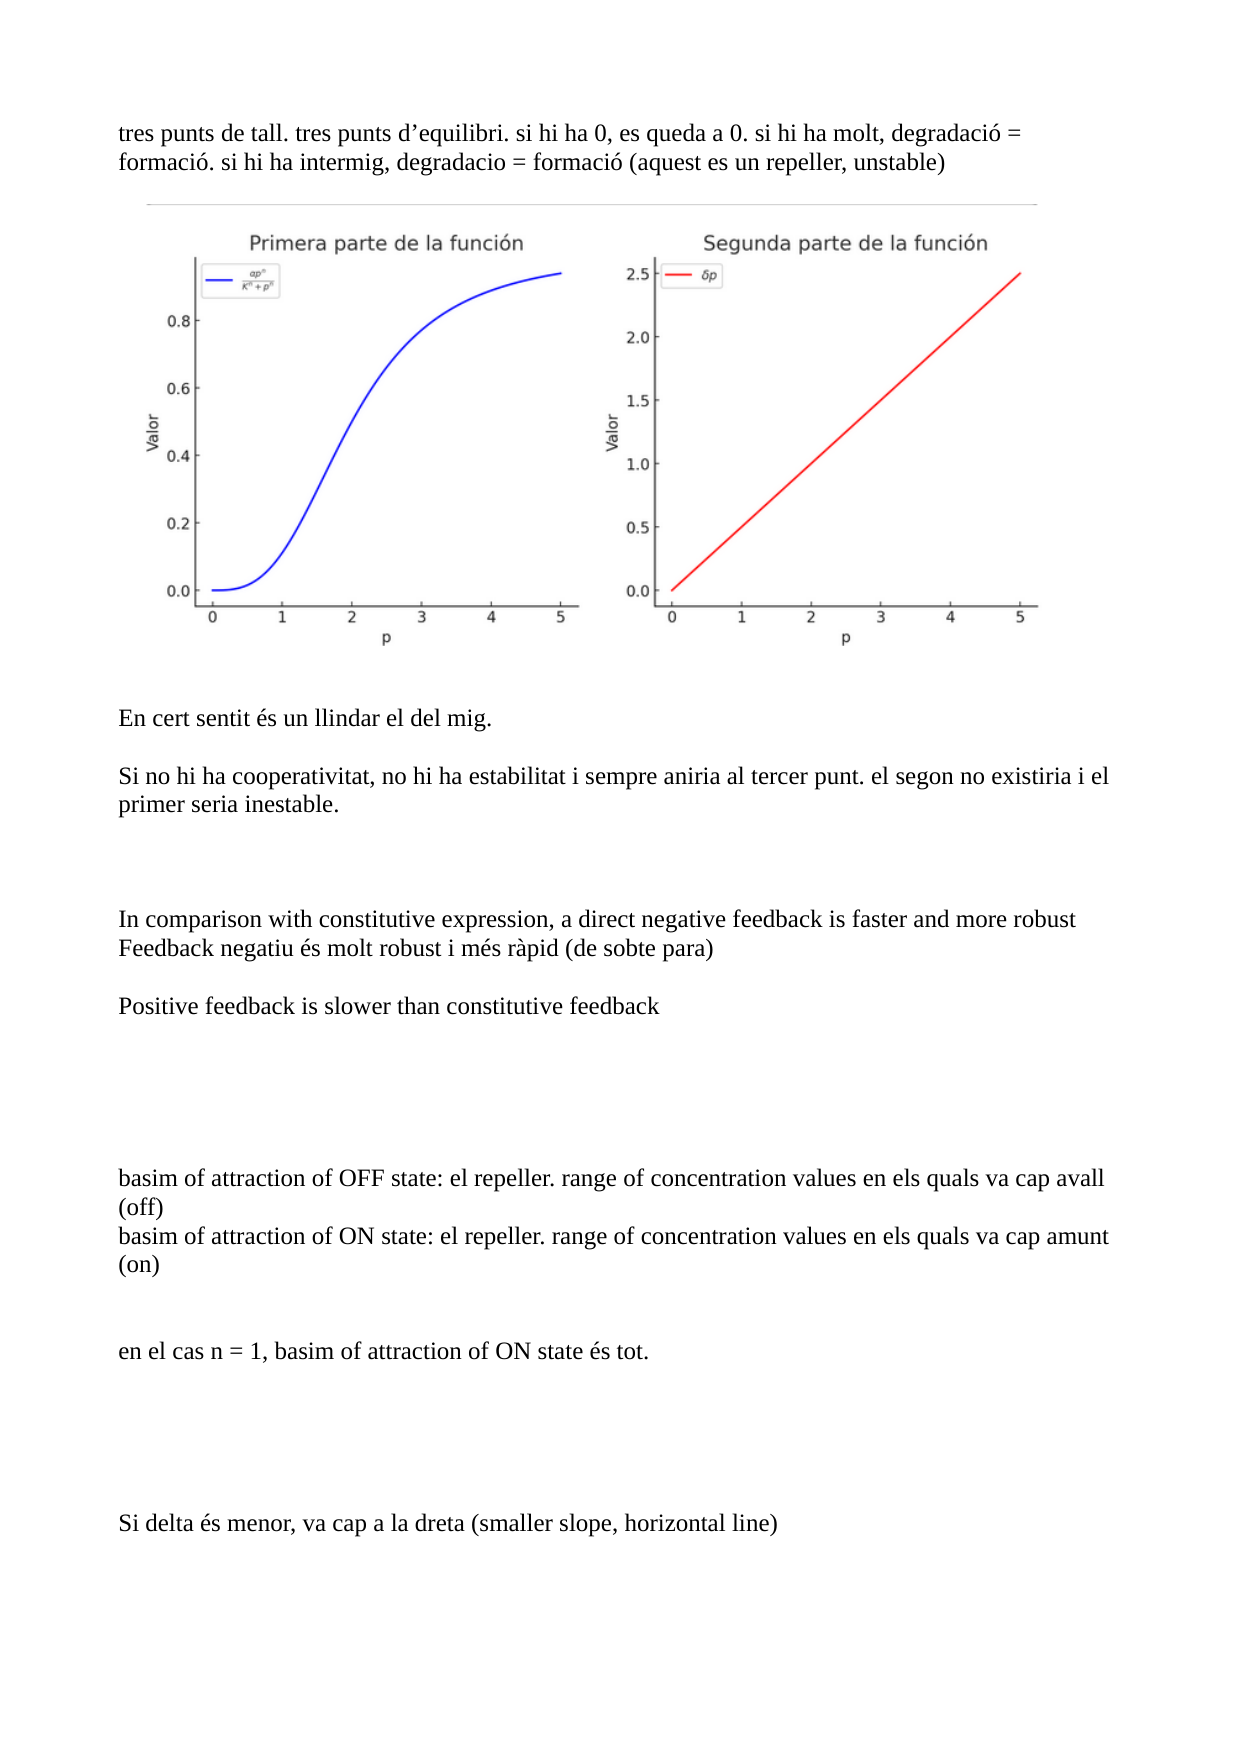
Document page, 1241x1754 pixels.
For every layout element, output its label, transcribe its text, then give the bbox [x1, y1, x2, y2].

text In comparison with constitutive expression, a direct negative feedback is faster and more robust [118, 904, 1122, 933]
text En cert sentit és un llindar el del mig. [118, 703, 1122, 732]
text Feedback negatiu és molt robust i més ràpid (de sobte para) [118, 933, 1122, 962]
text basim of attraction of OFF state: el repeller. range of concentration values en els quals va cap avall (off) [118, 1163, 1122, 1221]
text Si delta és menor, va cap a la dreta (smaller slope, horizontal line) [118, 1508, 1122, 1537]
text en el cas n = 1, basim of attraction of ON state és tot. [118, 1336, 1122, 1364]
text basim of attraction of ON state: el repeller. range of concentration values en els quals va cap amunt (on) [118, 1221, 1122, 1278]
text Positive feedback is slower than constitutive feedback [118, 991, 1122, 1019]
text Si no hi ha cooperativitat, no hi ha estabilitat i sempre aniria al tercer punt. el segon no existiria i el primer seria inestable. [118, 761, 1122, 818]
picture [118, 204, 1123, 646]
text tres punts de tall. tres punts d’equilibri. si hi ha 0, es queda a 0. si hi ha molt, degradació = formació. si hi ha intermig, degradacio = formació (aquest es un repeller, unstable) [118, 118, 1122, 176]
